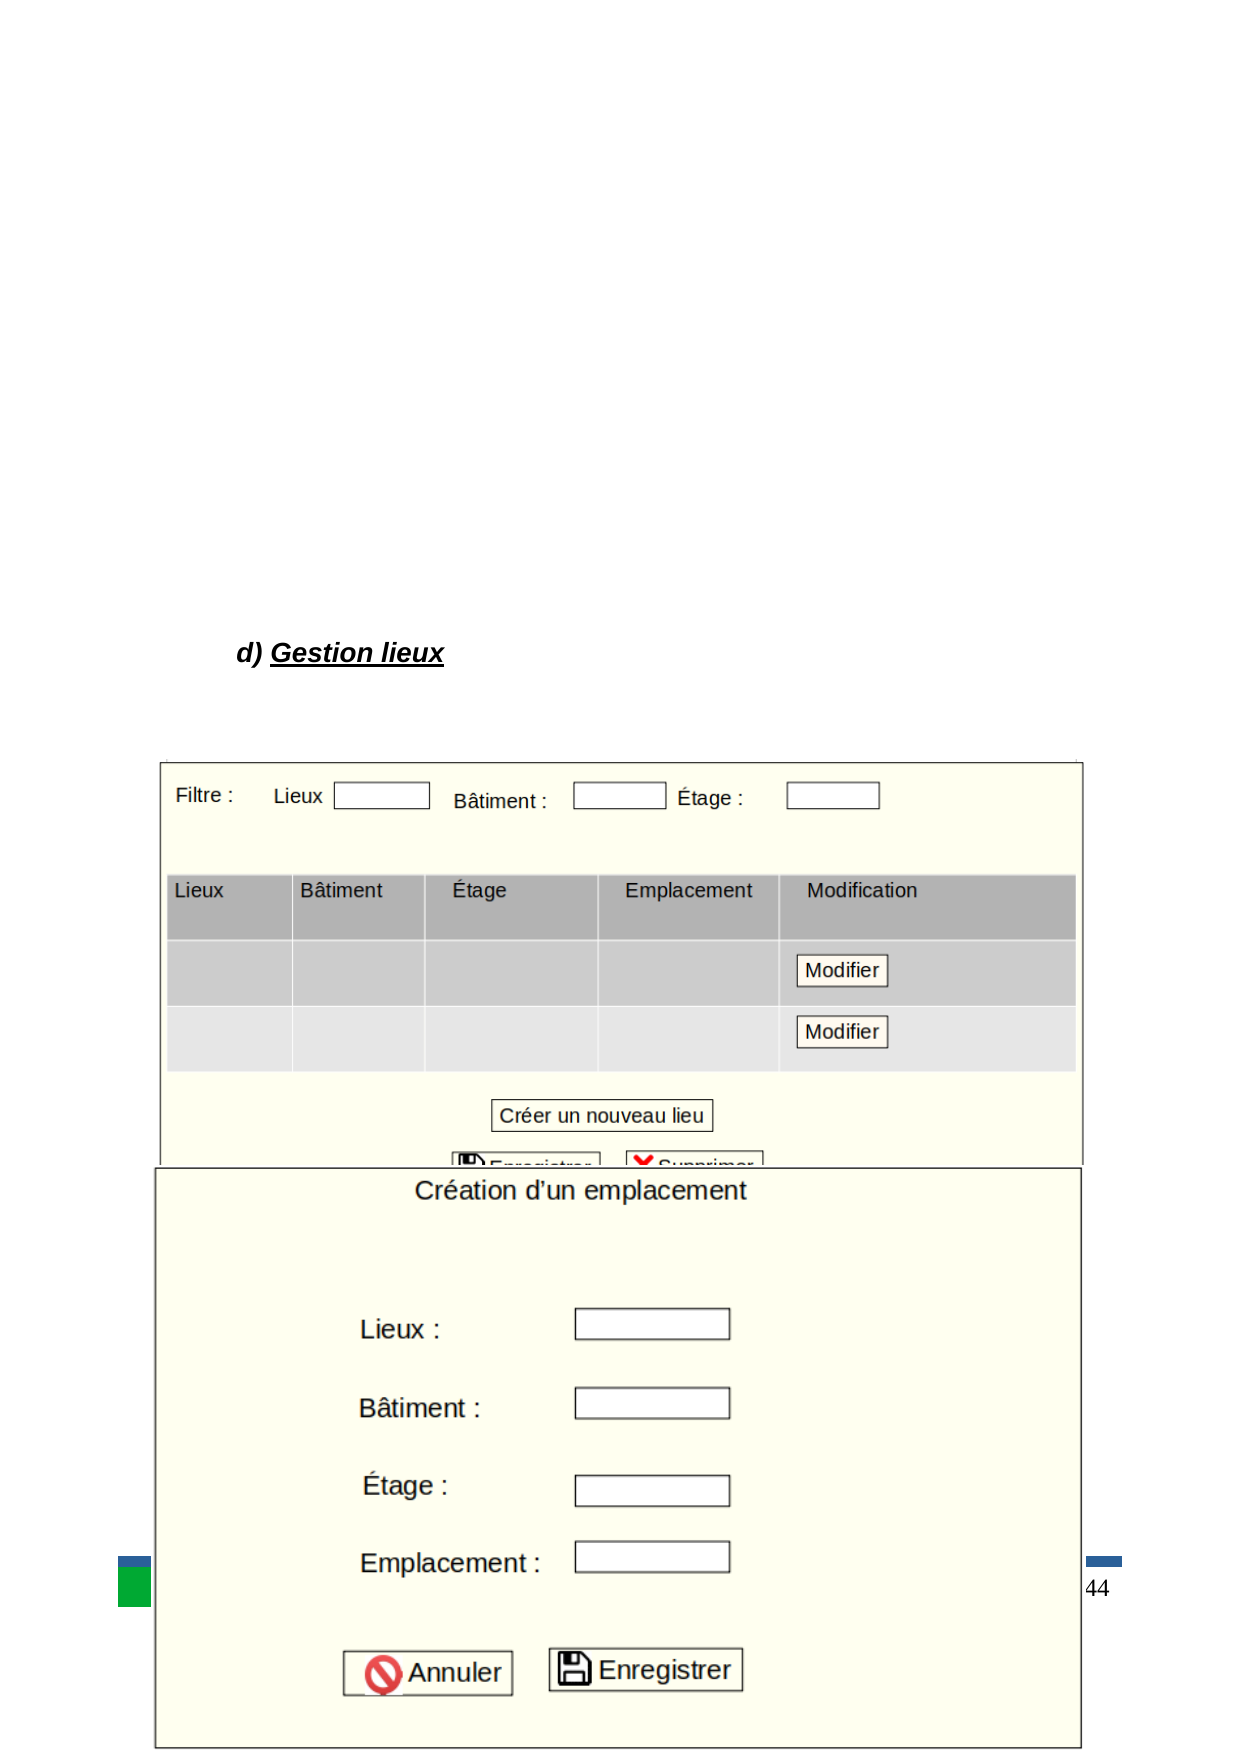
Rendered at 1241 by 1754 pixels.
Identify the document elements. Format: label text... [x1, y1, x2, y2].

picture [151, 759, 1087, 1754]
subtitle Gestion lieux [118, 636, 1122, 668]
